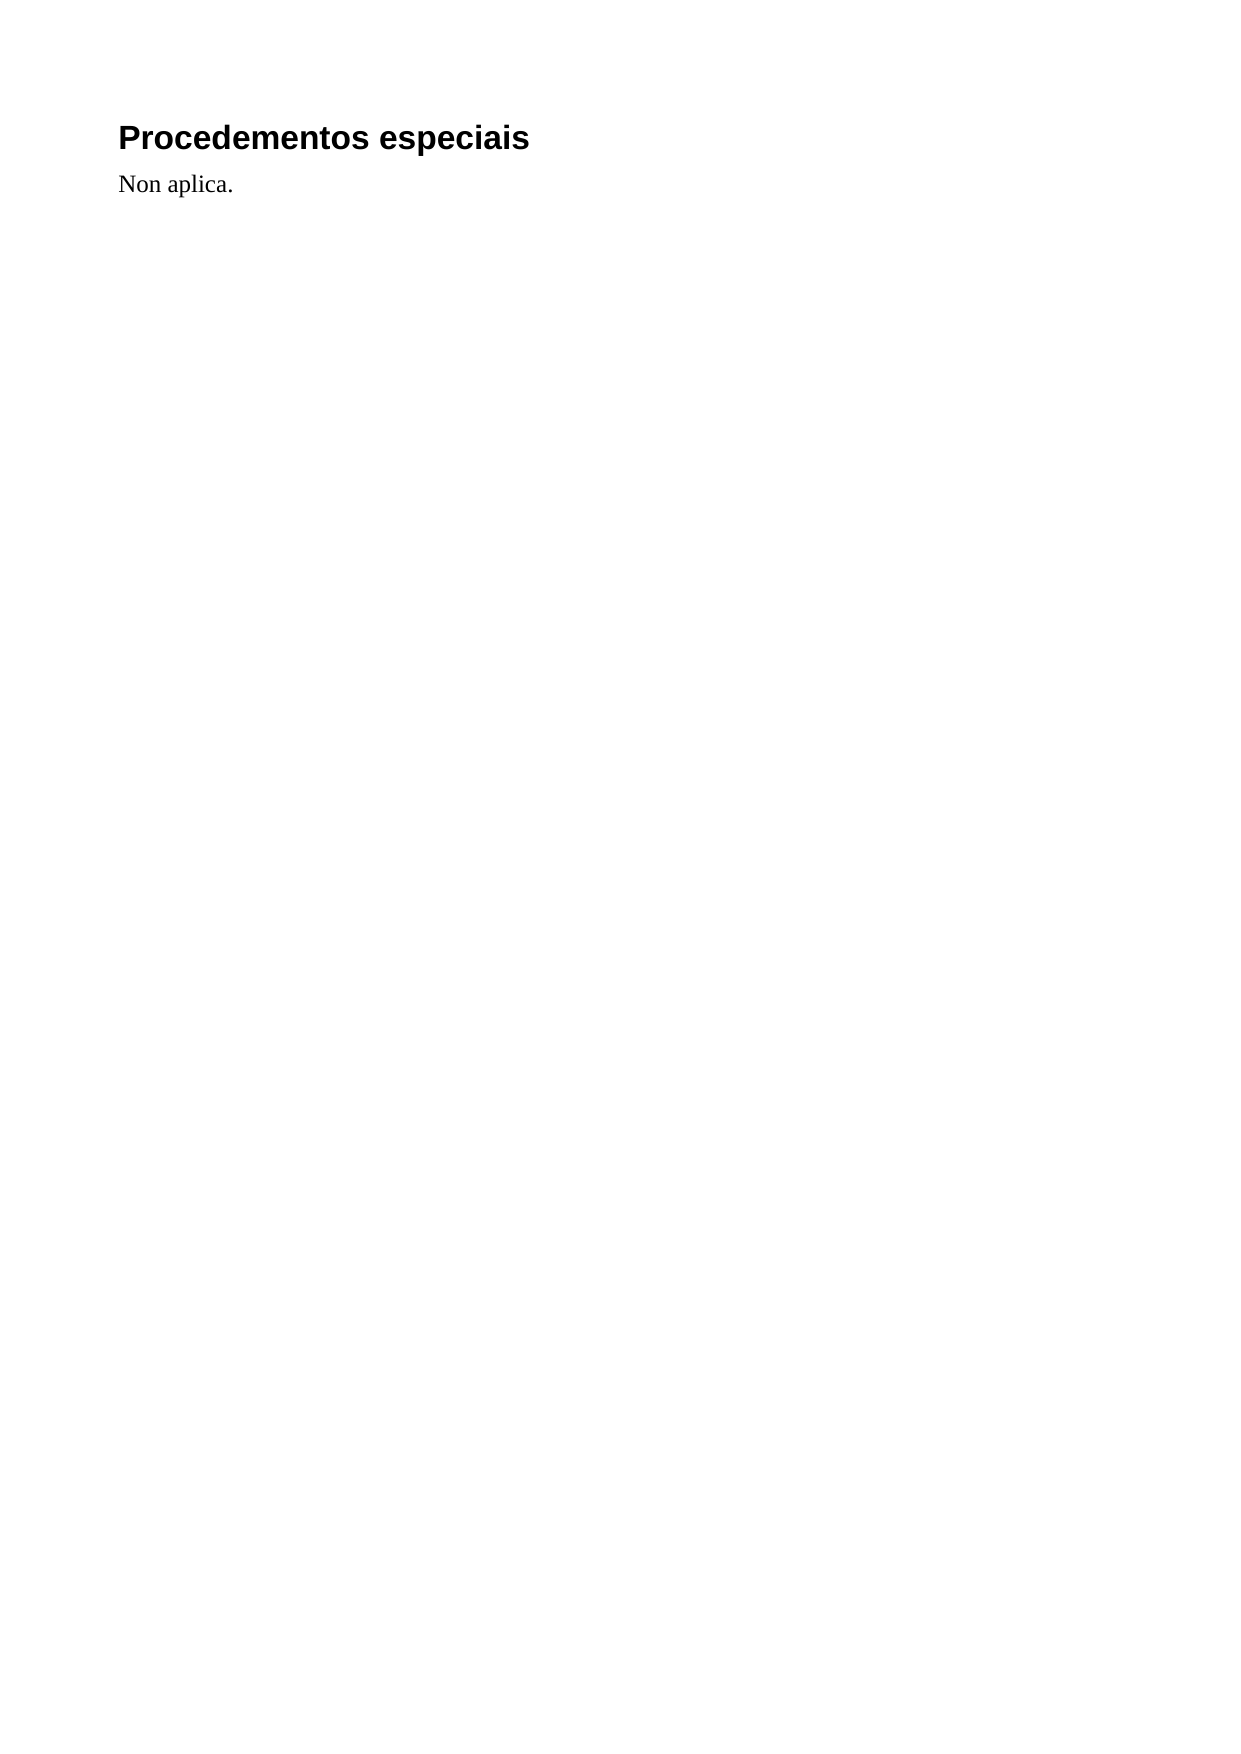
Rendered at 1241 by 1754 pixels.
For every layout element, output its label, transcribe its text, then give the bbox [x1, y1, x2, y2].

subtitle Procedementos especiais [118, 118, 1122, 157]
text Non aplica. [118, 169, 1122, 198]
